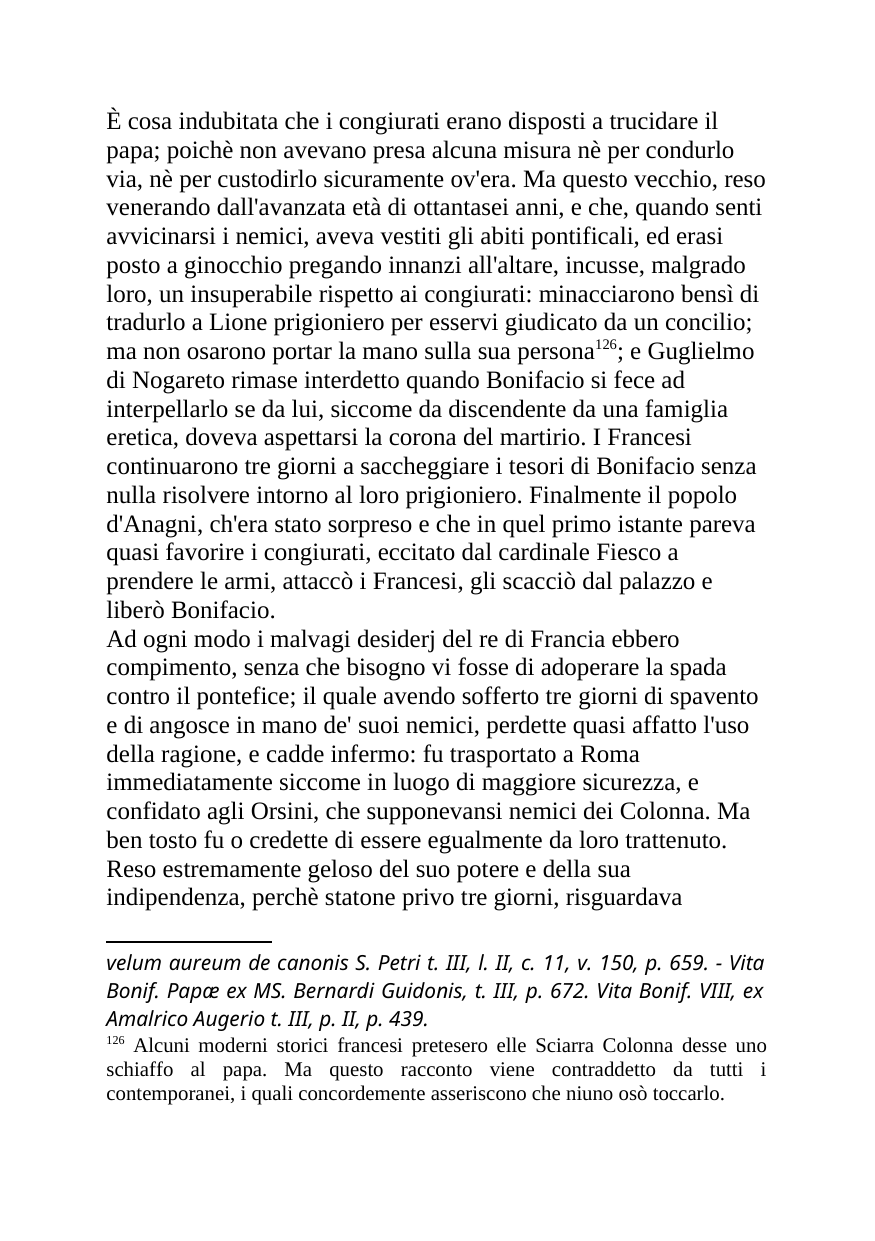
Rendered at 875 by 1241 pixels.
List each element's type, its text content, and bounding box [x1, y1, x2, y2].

text È cosa indubitata che i congiurati erano disposti a trucidare il papa; poichè non avevano presa alcuna misura nè per condurlo via, nè per custodirlo sicuramente ov'era. Ma questo vecchio, reso venerando dall'avanzata età di ottantasei anni, e che, quando senti avvicinarsi i nemici, aveva vestiti gli abiti pontificali, ed erasi posto a ginocchio pregando innanzi all'altare, incusse, malgrado loro, un insuperabile rispetto ai congiurati: minacciarono bensì di tradurlo a Lione prigioniero per esservi giudicato da un concilio; ma non osarono portar la mano sulla sua persona; e Guglielmo di Nogareto rimase interdetto quando Bonifacio si fece ad interpellarlo se da lui, siccome da discendente da una famiglia eretica, doveva aspettarsi la corona del martirio. I Francesi continuarono tre giorni a saccheggiare i tesori di Bonifacio senza nulla risolvere intorno al loro prigioniero. Finalmente il popolo d'Anagni, ch'era stato sorpreso e che in quel primo istante pareva quasi favorire i congiurati, eccitato dal cardinale Fiesco a prendere le armi, attaccò i Francesi, gli scacciò dal palazzo e liberò Bonifacio. [106, 106, 768, 624]
text Ad ogni modo i malvagi desiderj del re di Francia ebbero compimento, senza che bisogno vi fosse di adoperare la spada contro il pontefice; il quale avendo sofferto tre giorni di spavento e di angosce in mano de' suoi nemici, perdette quasi affatto l'uso della ragione, e cadde infermo: fu trasportato a Roma immediatamente siccome in luogo di maggiore sicurezza, e confidato agli Orsini, che supponevansi nemici dei Colonna. Ma ben tosto fu o credette di essere egualmente da loro trattenuto. Reso estremamente geloso del suo potere e della sua indipendenza, perchè statone privo tre giorni, risguardava [106, 624, 768, 911]
text Alcuni moderni storici francesi pretesero elle Sciarra Colonna desse uno schiaffo al papa. Ma questo racconto viene contraddetto da tutti i contemporanei, i quali concordemente asseriscono che niuno osò toccarlo. [106, 1033, 768, 1105]
text velum aureum de canonis S. Petri t. III, l. II, c. 11, v. 150, p. 659. - Vita Bonif. Papæ ex MS. Bernardi Guidonis, t. III, p. 672. Vita Bonif. VIII, ex Amalrico Augerio t. III, p. II, p. 439. [106, 948, 768, 1033]
